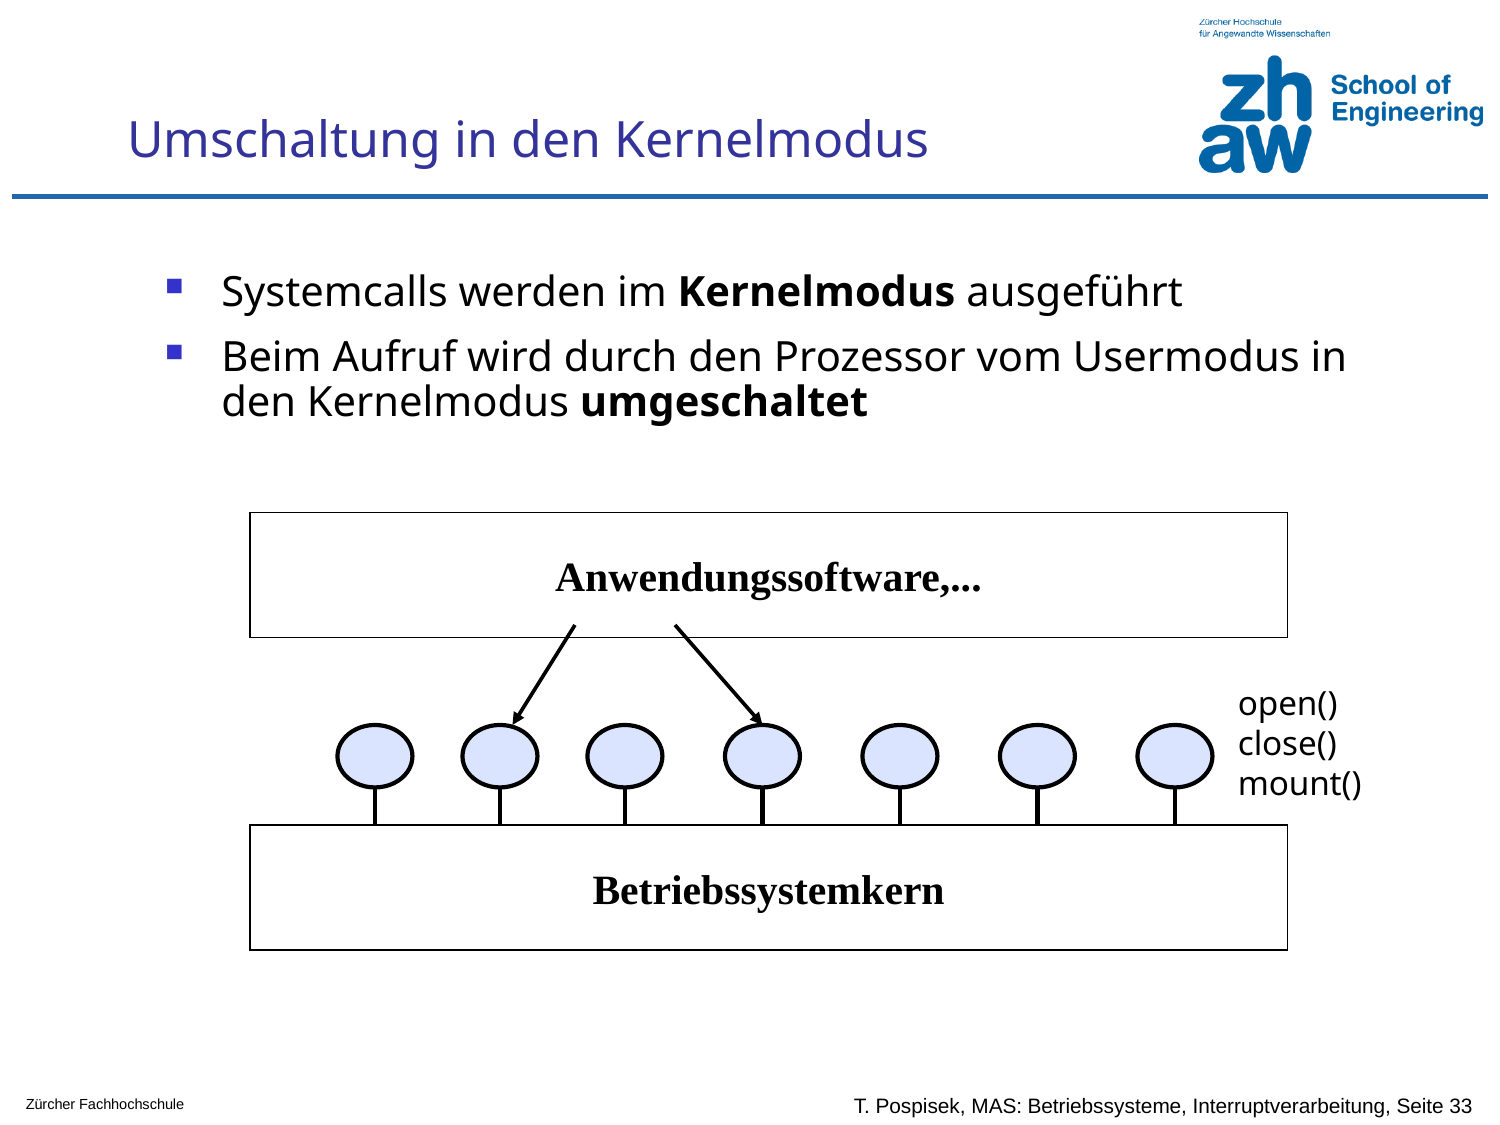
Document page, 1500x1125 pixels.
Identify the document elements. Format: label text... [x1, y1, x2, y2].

picture [1199, 19, 1483, 173]
text_box Betriebssystemkern [249, 825, 1288, 950]
text_box [337, 724, 413, 788]
text_box [724, 724, 800, 788]
text_box [1137, 724, 1213, 788]
text_box [462, 724, 538, 788]
text_box [587, 724, 663, 788]
title Umschaltung in den Kernelmodus [112, 66, 1391, 175]
text_box [999, 724, 1075, 788]
list Systemcalls werden im Kernelmodus ausgeführt Beim Aufruf wird durch den Prozessor vom Usermodus in den Kernelmodus umgeschaltet [150, 262, 1425, 413]
text_box [862, 724, 938, 788]
text_box Anwendungssoftware,... [249, 512, 1288, 638]
text_box open() close() mount() [1223, 674, 1377, 810]
